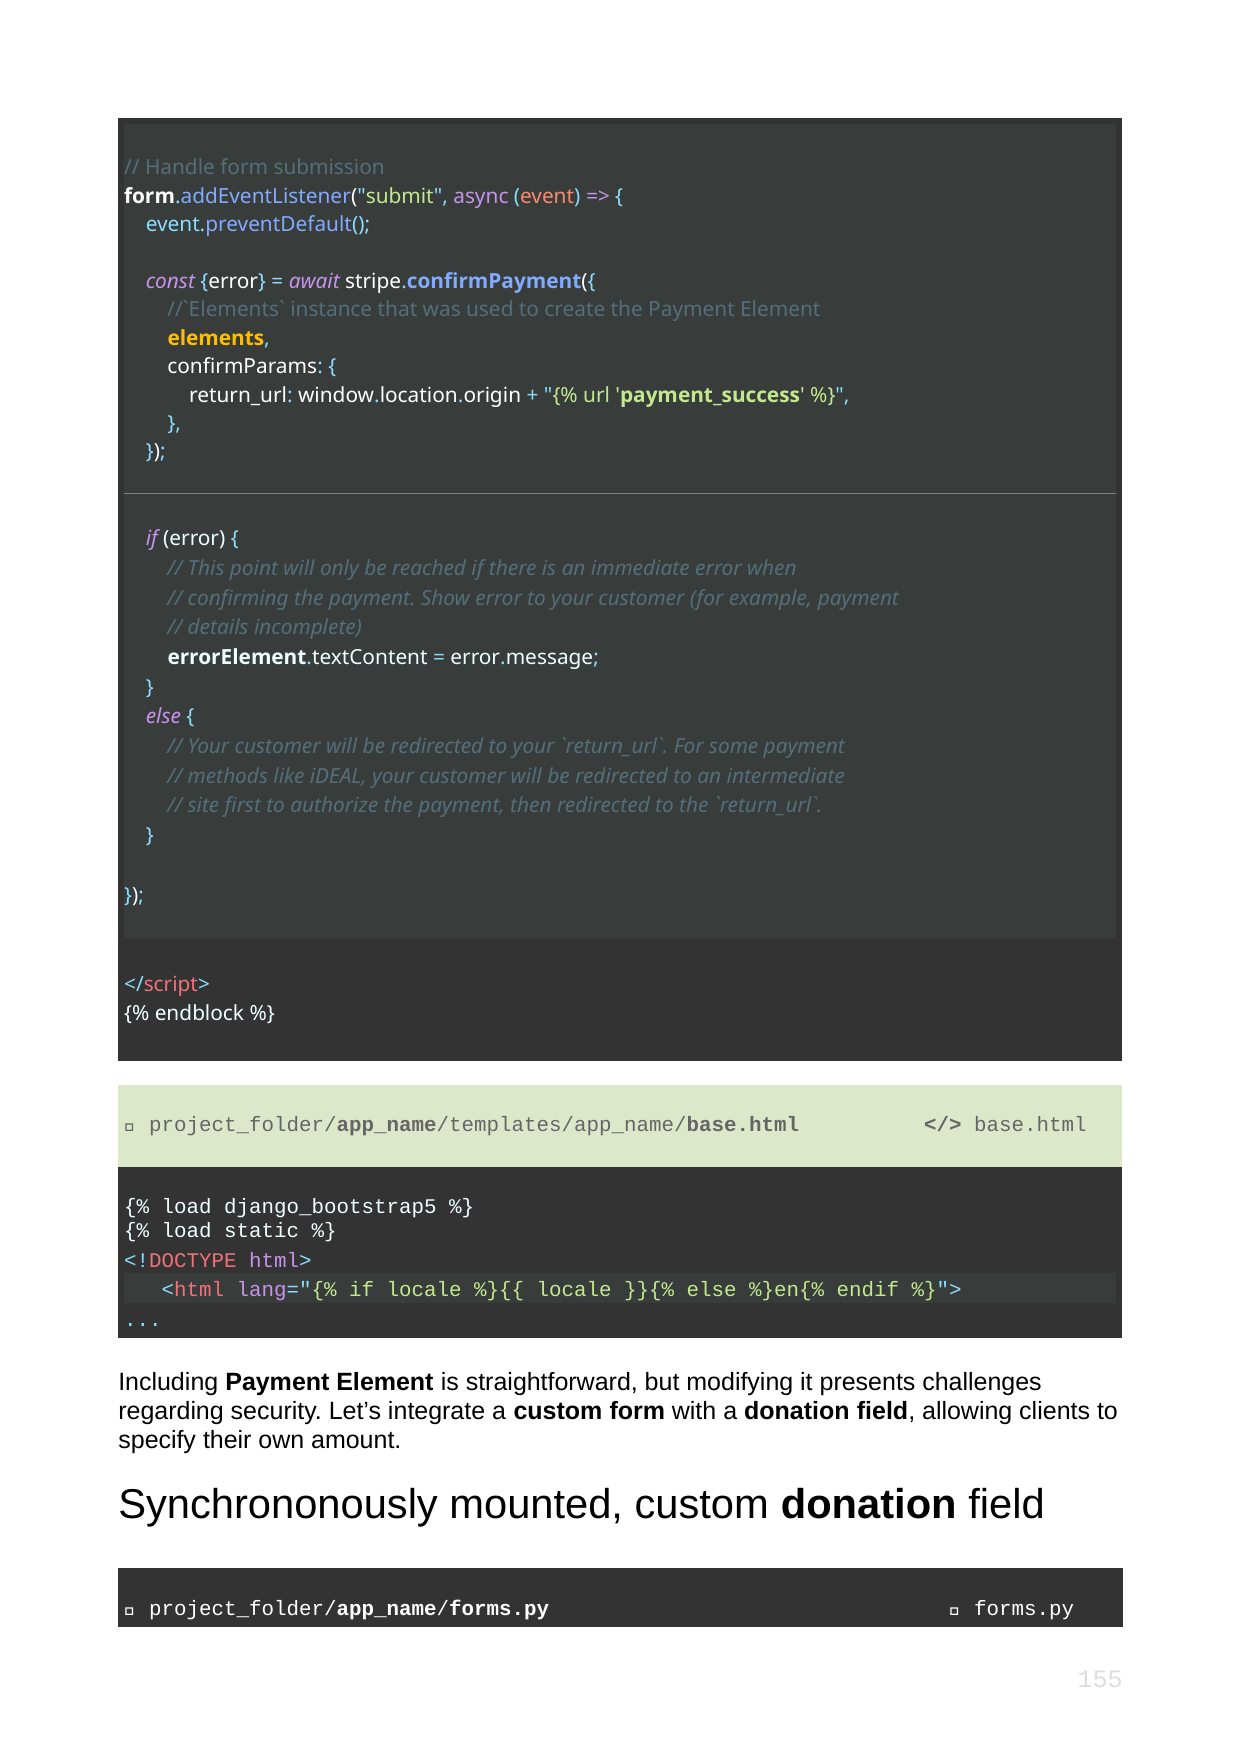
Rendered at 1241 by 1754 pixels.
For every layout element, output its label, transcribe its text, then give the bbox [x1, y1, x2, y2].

table_header 📝 project_folder/app_name/templates/app_name/base.html </> base.html [118, 1085, 1122, 1167]
text Including Payment Element is straightforward, but modifying it presents challenges regarding security. Let’s integrate a custom form with a donation field, allowing clients to specify their own amount. [118, 1367, 1122, 1453]
subtitle Synchrononously mounted, custom donation field [118, 1479, 1122, 1527]
table_header 📝 project_folder/app_name/forms.py 🐍 forms.py [118, 1568, 1123, 1627]
table_header // Handle form submission form.addEventListener("submit", async (event) => { event.preventDefault(); const {error} = await stripe.confirmPayment({ //`Elements` instance that was used to create the Payment Element elements, confirmParams: { return_url: window.location.origin + "{% url 'payment_success' %}", }, }); if (error) { // This point will only be reached if there is an immediate error when // confirming the payment. Show error to your customer (for example, payment // details incomplete) errorElement.textContent = error.message; } else { // Your customer will be redirected to your `return_url`. For some payment // methods like iDEAL, your customer will be redirected to an intermediate // site first to authorize the payment, then redirected to the `return_url`. } }); </script> {% endblock %} [118, 118, 1122, 1061]
table_cell {% load django_bootstrap5 %} {% load static %} <!DOCTYPE html> <html lang="{% if locale %}{{ locale }}{% else %}en{% endif %}"> ... [118, 1167, 1122, 1338]
